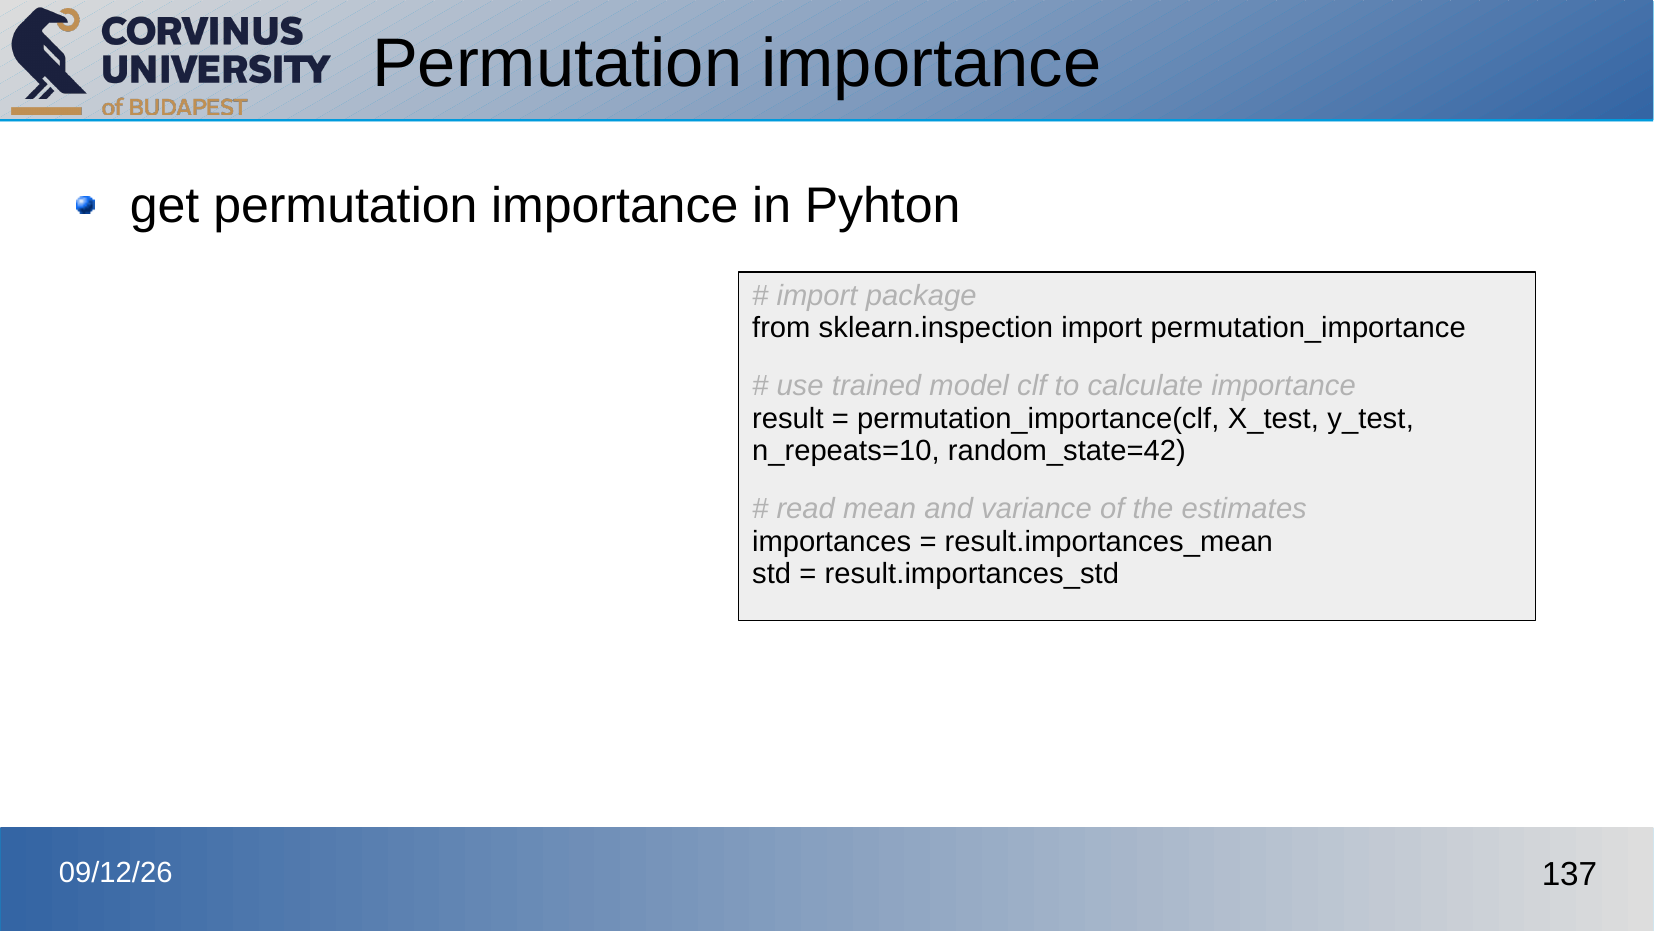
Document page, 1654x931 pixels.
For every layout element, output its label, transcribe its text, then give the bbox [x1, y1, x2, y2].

title Permutation importance [372, 23, 1625, 103]
text_box # import package from sklearn.inspection import permutation_importance # use trained model clf to calculate importance result = permutation_importance(clf, X_test, y_test, n_repeats=10, random_state=42) # read mean and variance of the estimates importances = result.importances_mean std = result.importances_std [738, 272, 1536, 621]
list get permutation importance in Pyhton [59, 177, 1595, 266]
picture [11, 7, 331, 115]
